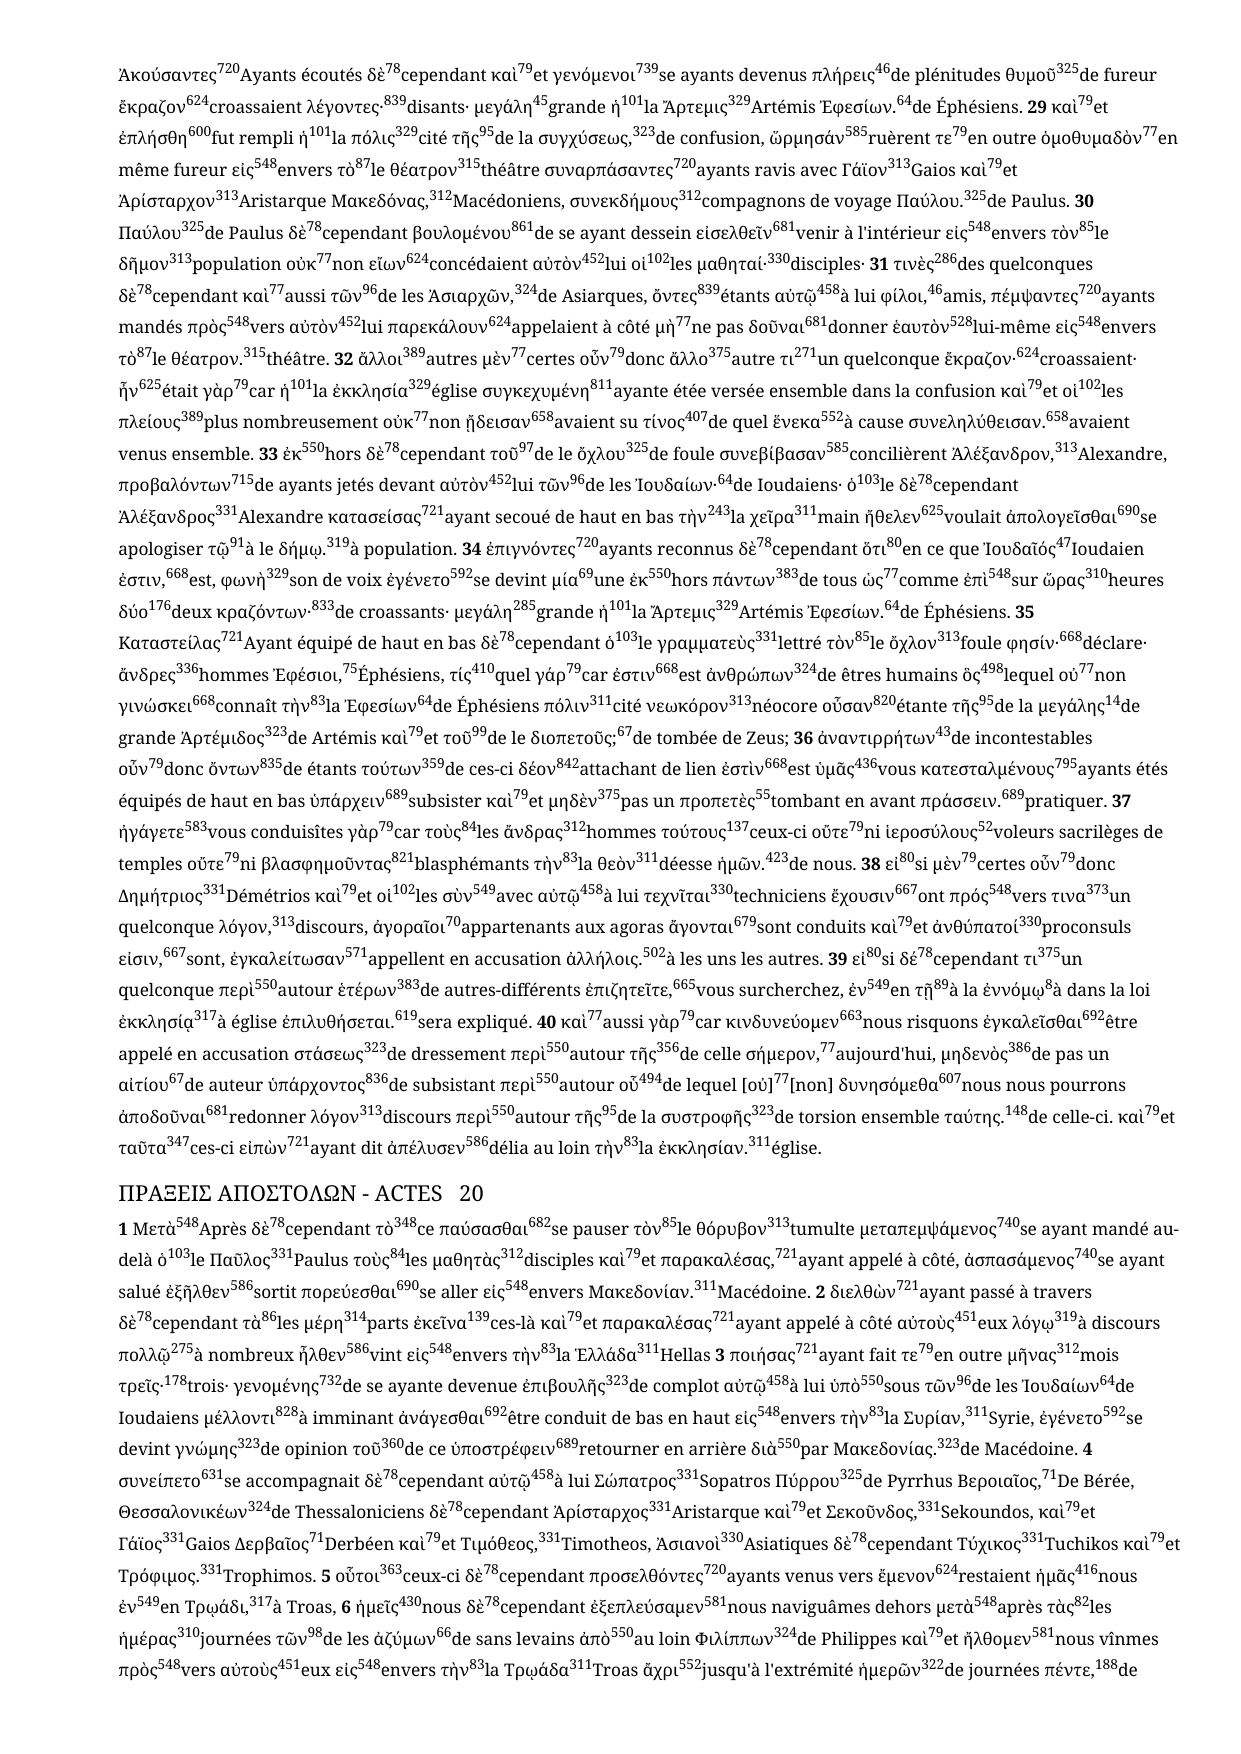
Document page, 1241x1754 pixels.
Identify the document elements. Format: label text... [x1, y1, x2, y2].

text ΠΡΑΞΕΙΣ ΑΠΟΣΤΟΛΩΝ - ACTES 20 [118, 1178, 1181, 1208]
text 1 Μετὰ548Après δὲ78cependant τὸ348ce παύσασθαι682se pauser τὸν85le θόρυβον313tumulte μεταπεμψάμενος740se ayant mandé au-delà ὁ103le Παῦλος331Paulus τοὺς84les μαθητὰς312disciples καὶ79et παρακαλέσας,721ayant appelé à côté, ἀσπασάμενος740se ayant salué ἐξῆλθεν586sortit πορεύεσθαι690se aller εἰς548envers Μακεδονίαν.311Macédoine. 2 διελθὼν721ayant passé à travers δὲ78cependant τὰ86les μέρη314parts ἐκεῖνα139ces-là καὶ79et παρακαλέσας721ayant appelé à côté αὐτοὺς451eux λόγῳ319à discours πολλῷ275à nombreux ἦλθεν586vint εἰς548envers τὴν83la Ἑλλάδα311Hellas 3 ποιήσας721ayant fait τε79en outre μῆνας312mois τρεῖς·178trois· γενομένης732de se ayante devenue ἐπιβουλῆς323de complot αὐτῷ458à lui ὑπὸ550sous τῶν96de les Ἰουδαίων64de Ioudaiens μέλλοντι828à imminant ἀνάγεσθαι692être conduit de bas en haut εἰς548envers τὴν83la Συρίαν,311Syrie, ἐγένετο592se devint γνώμης323de opinion τοῦ360de ce ὑποστρέφειν689retourner en arrière διὰ550par Μακεδονίας.323de Macédoine. 4 συνείπετο631se accompagnait δὲ78cependant αὐτῷ458à lui Σώπατρος331Sopatros Πύρρου325de Pyrrhus Βεροιαῖος,71De Bérée, Θεσσαλονικέων324de Thessaloniciens δὲ78cependant Ἀρίσταρχος331Aristarque καὶ79et Σεκοῦνδος,331Sekoundos, καὶ79et Γάϊος331Gaios Δερβαῖος71Derbéen καὶ79et Τιμόθεος,331Timotheos, Ἀσιανοὶ330Asiatiques δὲ78cependant Τύχικος331Tuchikos καὶ79et Τρόφιμος.331Trophimos. 5 οὗτοι363ceux-ci δὲ78cependant προσελθόντες720ayants venus vers ἔμενον624restaient ἡμᾶς416nous ἐν549en Τρῳάδι,317à Troas, 6 ἡμεῖς430nous δὲ78cependant ἐξεπλεύσαμεν581nous naviguâmes dehors μετὰ548après τὰς82les ἡμέρας310journées τῶν98de les ἀζύμων66de sans levains ἀπὸ550au loin Φιλίππων324de Philippes καὶ79et ἤλθομεν581nous vînmes πρὸς548vers αὐτοὺς451eux εἰς548envers τὴν83la Τρῳάδα311Troas ἄχρι552jusqu'à l'extrémité ἡμερῶν322de journées πέντε,188de cinq, οὗ77où διετρίψαμεν581nous grattâmes à travers ἡμέρας310journées ἑπτά.176sept. 7 Ἐν549En δὲ78cependant τῇ89à la μιᾷ57à une τῶν98de les σαββάτων326de sabbats συνηγμένων806de ayants étés menés ensemble ἡμῶν423de nous κλάσαι681casser ἄρτον,313pain, ὁ103le Παῦλος331Paulus διελέγετο631se dialoguait αὐτοῖς457à eux μέλλων840imminant ἐξιέναι689aller dehors τῇ350à celle ἐπαύριον,77lendemain, παρέτεινέν625prolongeait τε79en outre τὸν85le λόγον313discours μέχρι552jusqu'à μεσονυκτίου.327de minuit. 8 ἦσαν624étaient δὲ78cependant λαμπάδες328lampes ἱκαναὶ19assez-importantes ἐν549en τῷ93à le ὑπερῴῳ321à partie au-dessus οὗ77où ἦμεν620nous étions συνηγμένοι.812ayants étés menés ensemble. 9 καθεζόμενος867se siégeant δέ78cependant τις287un quelconque νεανίας331adolescent ὀνόματι321à nom Εὔτυχος331Eutuchos ἐπὶ550sur τῆς95de la θυρίδος,323de fenêtre, καταφερόμενος891étant porté de haut en bas ὕπνῳ319à sommeil βαθεῖ10à profond διαλεγομένου861de se dialoguant τοῦ97de le Παύλου325de Paulus ἐπὶ548sur πλεῖον,73plus nombreusement, κατενεχθεὶς760ayant été porté de haut en bas ἀπὸ550au loin τοῦ97de le ὕπνου325de sommeil ἔπεσεν586tomba ἀπὸ550au loin τοῦ99de le τριστέγου327de troisième toiture κάτω77vers le bas καὶ79et ἤρθη600fut levé νεκρός.71mort. 10 καταβὰς721ayant descendu δὲ78cependant ὁ103le Παῦλος331Paulus ἐπέπεσεν586tomba dessus αὐτῷ458à lui καὶ79et συμπεριλαβὼν721ayant pris autour avec εἶπεν·586dit· μὴ77ne pas θορυβεῖσθε,577soyez tumultués, ἡ101la γὰρ79car ψυχὴ329âme αὐτοῦ464de lui ἐν549en αὐτῷ458à lui ἐστιν.668est. 11 ἀναβὰς721ayant monté δὲ78cependant καὶ79et κλάσας721ayant cassé τὸν85le ἄρτον313pain καὶ79et γευσάμενος740se ayant goûté ἐφ᾽548sur ἱκανόν53assez-important τε79en outre ὁμιλήσας721ayant conversé ἄχρι552jusqu'à l'extrémité αὐγῆς,323de irradiation, οὕτως77ainsi ἐξῆλθεν.586sortit. 12 ἤγαγον585conduisirent δὲ78cependant τὸν85le παῖδα313jeune servant ζῶντα822vivant καὶ79et παρεκλήθησαν599furent appelé à côté οὐ77non μετρίως.77mesurément. 13 Ἡμεῖς430Nous δὲ78cependant προελθόντες720ayants venus devant ἐπὶ548sur τὸ87le πλοῖον315navire ἀνήχθημεν595nous fûmes conduit de bas en haut ἐπὶ548sur τὴν83la Ἆσσον311Assos ἐκεῖθεν77de là μέλλοντες839imminants ἀναλαμβάνειν689prendre de bas en haut τὸν85le Παῦλον·313Paulus· οὕτως77ainsi γὰρ79car διατεταγμένος792se ayant ordonné au-travers ἦν625était μέλλων840imminant αὐτὸς542lui-même πεζεύειν.689voyager à pied. 14 ὡς80comme δὲ78cependant συνέβαλλεν625jetait ensemble ἡμῖν419à nous εἰς548envers τὴν83la Ἆσσον,311Assos, ἀναλαβόντες720ayants pris de bas en haut αὐτὸν452lui ἤλθομεν581nous vînmes εἰς548envers Μιτυλήνην,311Mytilène, 15 κἀκεῖθεν77et de là ἀποπλεύσαντες720ayants navigués au loin τῇ350à celle ἐπιούσῃ826à survenante κατηντήσαμεν581nous atteignîmes à l'encontre ἄντικρυς552contre face Χίου,323de Chios, τῇ89à la δὲ78cependant ἑτέρᾳ376à autre-différente παρεβάλομεν581nous jetâmes à côté εἰς548envers Σάμον,311Samos, τῇ350à celle δὲ78cependant ἐχομένῃ853à se ayante ἤλθομεν581nous vînmes εἰς548envers Μίλητον.311Milet. 16 κεκρίκει659avait jugé γὰρ79car ὁ103le Παῦλος331Paulus παραπλεῦσαι681naviguer à côté τὴν83la Ἔφεσον,311Éphèse, ὅπως80de telle manière que μὴ77ne pas γένηται905que se devienne αὐτῷ458à lui χρονοτριβῆσαι681passer du temps sur sentier ἐν549en τῇ89à la Ἀσίᾳ·317à Asie· ἔσπευδεν625hâtait γὰρ79car εἰ80si δυνατὸν49puissant εἴη700que soit αὐτῷ458à lui τὴν83la ἡμέραν311journée τῆς95de la πεντηκοστῆς323de pentecôte γενέσθαι682se devenir εἰς548envers Ἱεροσόλυμα.314Ierosoluma. 17 Ἀπὸ550Au loin δὲ78cependant τῆς95de la Μιλήτου323de Milet πέμψας721ayant mandé εἰς548envers Ἔφεσον311Éphèse μετεκαλέσατο592se appela avec au-delà τοὺς84les πρεσβυτέρους52plus anciens τῆς95de la ἐκκλησίας.323de église. 18 ὡς80comme δὲ78cependant παρεγένοντο591se devinrent à côté πρὸς548vers αὐτὸν452lui εἶπεν586dit αὐτοῖς·457à eux· Ὑμεῖς447Vous ἐπίστασθε,671vous vous établissez sûrement, ἀπὸ550au loin πρώτης209de première ἡμέρας323de journée ἀφ᾽550au loin ἧς490de laquelle ἐπέβην582je surmontai εἰς548envers τὴν83la Ἀσίαν,311Asie, πῶς77comment? μεθ᾽550avec ὑμῶν441de vous τὸν85le πάντα269tout χρόνον313temps ἐγενόμην,588je me devins, 19 δουλεύων840étant esclave τῷ91à le κυρίῳ319à Maître μετὰ550avec πάσης279de toute ταπεινοφροσύνης323de basse émotion καὶ79et δακρύων326de larmes καὶ79et πειρασμῶν324de tentations τῶν357de ceux συμβάντων715de ayants arrivés avec μοι420à moi ἐν549en ταῖς88à les ἐπιβουλαῖς316à complots τῶν96de les Ἰουδαίων,64de Ioudaiens, 20 ὡς77comme οὐδὲν375aucun ὑπεστειλάμην588je me soustrayai τῶν359de ces συμφερόντων835de étants opportun τοῦ360de ce μὴ77ne pas ἀναγγεῖλαι681annoncer de bas en haut ὑμῖν438à vous καὶ79et διδάξαι681enseigner ὑμᾶς436vous δημοσίᾳ57à publique καὶ79et κατ᾽548selon οἴκους,312maisons, 21 διαμαρτυρόμενος867se passant témoignage Ἰουδαίοις58à Ioudaiens τε79en outre καὶ79et Ἕλλησιν318à Hellèns τὴν344celle εἰς548envers θεὸν313Dieu μετάνοιαν311transintelligence καὶ79et πίστιν311croyance εἰς548envers τὸν85le κύριον313Maître ἡμῶν423de nous Ἰησοῦν.313Iésous. 22 Καὶ79Et νῦν77maintenant ἰδοὺ306voici δεδεμένος813ayant été attaché de lien ἐγὼ431moi τῷ93à le πνεύματι321à souffle πορεύομαι670je me vais εἰς548envers Ἰερουσαλὴμ311Ierousalem τὰ347ces ἐν549en αὐτῇ456à elle συναντήσοντά763qui rencontreront avec μοι420à moi μὴ77ne pas εἰδώς,783ayant su, 23 πλὴν79toutefois ὅτι80en ce que τὸ105le πνεῦμα333souffle τὸ105le ἅγιον24saint κατὰ548selon πόλιν311cité διαμαρτύρεταί674se passe témoignage μοι420à moi λέγον842disant ὅτι80en ce que δεσμὰ332liens καὶ79et θλίψεις328oppressions με417moi μένουσιν.667restent. 24 ἀλλ᾽79mais οὐδενὸς281de aucun λόγου325de discours ποιοῦμαι670je me fais τὴν83la ψυχὴν311âme τιμίαν51de valeur ἐμαυτῷ509à moi-même ὡς80comme τελειῶσαι681perfectionner τὸν85le δρόμον313course μου424de moi καὶ79et τὴν83la διακονίαν311service ἣν478laquelle ἔλαβον582je pris παρὰ550à côté τοῦ97de le κυρίου325de Maître Ἰησοῦ,325de Iésous, διαμαρτύρασθαι682se passer témoignage τὸ87le εὐαγγέλιον315évangile τῆς95de la χάριτος323de grâce τοῦ97de le θεοῦ.325de Dieu. 25 Καὶ79Et νῦν77maintenant ἰδοὺ306voici ἐγὼ431moi οἶδα638j'ai su ὅτι80en ce que οὐκέτι77non plus ὄψεσθε609vous vous verrez τὸ87le πρόσωπόν315face μου424de moi ὑμεῖς447vous πάντες286tous ἐν549en οἷς485à lesquels διῆλθον582je passai à travers κηρύσσων840annonçant τὴν83la βασιλείαν.311royauté. 26 διότι80parce que μαρτύρομαι670je me rends témoignage ὑμῖν438à vous ἐν549en τῇ89à la σήμερον77aujourd'hui ἡμέρᾳ317à journée ὅτι80en ce que καθαρός47pur εἰμι664je suis ἀπὸ550au loin τοῦ99de le αἵματος327de sang πάντων·383de tous· 27 οὐ77non γὰρ79car ὑπεστειλάμην588je me soustrayai τοῦ360de ce μὴ77ne pas ἀναγγεῖλαι681annoncer de bas en haut πᾶσαν267toute τὴν83la βουλὴν311dessein τοῦ97de le θεοῦ325de Dieu ὑμῖν.438à vous. 28 προσέχετε569attenez ἑαυτοῖς519à vous-mêmes καὶ79et παντὶ277à tout τῷ93à le ποιμνίῳ,321à troupeau de berger, ἐν549en ᾧ488à lequel ὑμᾶς436vous τὸ105le πνεῦμα333souffle τὸ105le ἅγιον24saint ἔθετο592se posa ἐπισκόπους312superviseurs ποιμαίνειν689berger τὴν83la ἐκκλησίαν311église τοῦ97de le θεοῦ,325de Dieu, ἣν478laquelle περιεποιήσατο592se produisit autour διὰ550par τοῦ259de le αἵματος327de sang τοῦ257de le ἰδίου.127de en propre. 29 ἐγὼ431moi οἶδα638j'ai su ὅτι80en ce que εἰσελεύσονται611se viendront à l'intérieur μετὰ548après τὴν83la ἄφιξίν311arrivée μου424de moi λύκοι330loups βαρεῖς21lourds εἰς548envers ὑμᾶς436vous μὴ77ne pas φειδόμενοι866se épargnants τοῦ99de le ποιμνίου,327de troupeau de berger, 30 καὶ79et ἐξ550hors ὑμῶν441de vous αὐτῶν521de vous-mêmes ἀναστήσονται611se redresseront ἄνδρες330hommes λαλοῦντες839bavardants διεστραμμένα797ayants étés tournés de travers τοῦ360de ce ἀποσπᾶν689tirer loin τοὺς84les μαθητὰς312disciples ὀπίσω552derrière ἑαυτῶν.536de eux-mêmes. 31 διὸ79c'est pourquoi γρηγορεῖτε569vigilez μνημονεύοντες839souvenants ὅτι80en ce que τριετίαν311trois années durant νύκτα311nuit καὶ79et ἡμέραν311journée οὐκ77non ἐπαυσάμην588je me pausai μετὰ550avec δακρύων326de larmes νουθετῶν840admonestant ἕνα53un ἕκαστον.269chacun. 32 Καὶ79Et τὰ347ces νῦν77maintenant παρατίθεμαι670je me pose à côté ὑμᾶς436vous τῷ91à le θεῷ319à Dieu καὶ79et τῷ91à le λόγῳ319à discours τῆς95de la χάριτος323de grâce αὐτοῦ,464de lui, τῷ352à celui δυναμένῳ855à se pouvant οἰκοδομῆσαι681édifier en maison καὶ79et δοῦναι681donner τὴν83la κληρονομίαν311héritage ἐν549en τοῖς351à ceux ἡγιασμένοις800à ayants étés sanctifiés πᾶσιν.274à tous. 33 ἀργυρίου327de objet d'argent ἢ79ou χρυσίου327de objet d'or ἢ79ou ἱματισμοῦ325de habillement d'himation οὐδενὸς384de aucun ἐπεθύμησα·582je désirai en fureur· 34 αὐτοὶ523vous-mêmes γινώσκετε665vous connaissez ὅτι80en ce que ταῖς88à les χρείαις316à besoins μου424de moi καὶ79et τοῖς351à ceux οὖσιν827à étants μετ᾽550avec ἐμοῦ424de moi ὑπηρέτησαν585administrèrent αἱ100les χεῖρες328mains αὗται.153celles-ci. 35 πάντα374tous ὑπέδειξα582je montrai en dessous ὑμῖν438à vous ὅτι80en ce que οὕτως77ainsi κοπιῶντας821peinants δεῖ668attache de lien ἀντιλαμβάνεσθαι690se prendre contre τῶν357de ceux ἀσθενούντων,833de étants infirme, μνημονεύειν689souvenir τε79en outre τῶν96de les λόγων324de discours τοῦ97de le κυρίου325de Maître Ἰησοῦ325de Iésous ὅτι80en ce que αὐτὸς469lui εἶπεν·586dit· μακάριόν49bienheureux ἐστιν668est μᾶλλον77davantage διδόναι689donner ἢ79ou λαμβάνειν.689prendre. 36 Καὶ79Et ταῦτα347ces-ci εἰπὼν721ayant dit θεὶς721ayant posé τὰ86les γόνατα314genoux αὐτοῦ464de lui σὺν549avec πᾶσιν274à tous αὐτοῖς457à eux προσηύξατο.592se pria. 37 ἱκανὸς287assez-important δὲ78cependant κλαυθμὸς331pleur ἐγένετο592se devint πάντων383de tous καὶ79et ἐπιπεσόντες720ayants tombés dessus ἐπὶ548sur τὸν85le τράχηλον313cou τοῦ97de le Παύλου325de Paulus κατεφίλουν624affectionnaient de haut en bas αὐτόν,452lui, 38 ὀδυνώμενοι866se affligeants de douleur μάλιστα77surtout ἐπὶ549sur τῷ91à le λόγῳ319à discours ᾧ486à lequel εἰρήκει,659avait dit, ὅτι80en ce que οὐκέτι77non plus μέλλουσιν667imminent τὸ87le πρόσωπον315face αὐτοῦ464de lui θεωρεῖν.689observer. προέπεμπον624mandaient en avant δὲ78cependant αὐτὸν452lui εἰς548envers τὸ87le πλοῖον.315navire. [118, 1212, 1181, 1682]
text 1 Ἐγένετο592Se devint δὲ78cependant ἐν549en τῷ354à ce τὸν85le Ἀπολλῶ313Apollos εἶναι689être ἐν549en Κορίνθῳ317à Corinthe Παῦλον313Paulus διελθόντα707ayant passé à travers τὰ86les ἀνωτερικὰ5hautes μέρη314parts [κατ]ελθεῖν681venir de haut en bas εἰς548envers Ἔφεσον311Éphèse καὶ79et εὑρεῖν681trouver τινας268des quelconques μαθητὰς312disciples 2 εἶπέν586dit τε79en outre πρὸς548vers αὐτούς·451eux· εἰ340si πνεῦμα315souffle ἅγιον6saint ἐλάβετε583vous prîtes πιστεύσαντες;720ayants crus; οἱ468ceux δὲ78cependant πρὸς548vers αὐτόν·452lui· ἀλλ᾽79mais οὐδ᾽77non cependant εἰ80si πνεῦμα333souffle ἅγιον24saint ἔστιν668est ἠκούσαμεν.581nous écoutâmes. 3 εἶπέν586dit τε·79en outre· εἰς548envers τί399quel οὖν79donc ἐβαπτίσθητε;597vous fûtes baptisé; οἱ468ceux δὲ78cependant εἶπαν·585dirent· εἰς548envers τὸ87le Ἰωάννου325de Ioannes βάπτισμα.315baptême. 4 εἶπεν586dit δὲ78cependant Παῦλος·331Paulus· Ἰωάννης331Ioannes ἐβάπτισεν586baptisa βάπτισμα315baptême μετανοίας323de transintelligence τῷ91à le λαῷ319à peuple λέγων840disant εἰς548envers τὸν346celui ἐρχόμενον849se venant μετ᾽548après αὐτὸν452lui ἵνα80afin que πιστεύσωσιν,898que croient, τοῦτ᾽366ce-ci ἔστιν668est εἰς548envers τὸν85le Ἰησοῦν.313Iésous. 5 ἀκούσαντες720ayants écoutés δὲ78cependant ἐβαπτίσθησαν599furent baptisé εἰς548envers τὸ87le ὄνομα315nom τοῦ97de le κυρίου325de Maître Ἰησοῦ,325de Iésous, 6 καὶ79et ἐπιθέντος716de ayant surposé αὐτοῖς457à eux τοῦ97de le Παύλου325de Paulus [τὰς]82[les] χεῖρας310mains ἦλθεν586vint τὸ105le πνεῦμα333souffle τὸ105le ἅγιον24saint ἐπ᾽548sur αὐτούς,451eux, ἐλάλουν624bavardaient τε79en outre γλώσσαις316à langues καὶ79et ἐπροφήτευον.624prophétisaient. 7 ἦσαν624étaient δὲ78cependant οἱ102les πάντες286tous ἄνδρες330hommes ὡσεὶ77comme si δώδεκα.70douze. 8 Εἰσελθὼν721Ayant venu à l'intérieur δὲ78cependant εἰς548envers τὴν83la συναγωγὴν311synagogue ἐπαρρησιάζετο631se oralisait franchement ἐπὶ548sur μῆνας312mois τρεῖς178trois διαλεγόμενος867se dialoguant καὶ79et πείθων840persuadant [τὰ]86[les] περὶ550autour τῆς95de la βασιλείας323de royauté τοῦ97de le θεοῦ.325de Dieu. 9 ὡς80comme δέ78cependant τινες389des quelconques ἐσκληρύνοντο635étaient durci καὶ79et ἠπείθουν624désobéissaient κακολογοῦντες839discourants en mal τὴν83la ὁδὸν311chemin ἐνώπιον552en devant τοῦ99de le πλήθους,327de multitude, ἀποστὰς721ayant dressé au loin ἀπ᾽550au loin αὐτῶν463de eux ἀφώρισεν586délimita τοὺς84les μαθητὰς312disciples καθ᾽548selon ἡμέραν311journée διαλεγόμενος867se dialoguant ἐν549en τῇ89à la σχολῇ317à école Τυράννου.325de Tyrannos. 10 τοῦτο366ce-ci δὲ78cependant ἐγένετο592se devint ἐπὶ548sur ἔτη314ans δύο,180deux, ὥστε80de sorte que πάντας268tous τοὺς345ceux κατοικοῦντας821établissants maison d'habitation τὴν83la Ἀσίαν311Asie ἀκοῦσαι681écouter τὸν85le λόγον313discours τοῦ97de le κυρίου,325de Maître, Ἰουδαίους52Ioudaiens τε79en outre καὶ79et Ἕλληνας.312Hellèns. 11 Δυνάμεις310Puissances τε79en outre οὐ77non τὰς343celles τυχούσας704ayantes obtenues ὁ103le θεὸς331Dieu ἐποίει625faisait διὰ550par τῶν94de les χειρῶν322de mains Παύλου,325de Paulus, 12 ὥστε80de sorte que καὶ77aussi ἐπὶ548sur τοὺς345ceux ἀσθενοῦντας821étants infirme ἀποφέρεσθαι692être porté au loin ἀπὸ550au loin τοῦ97de le χρωτὸς325de peau αὐτοῦ464de lui σουδάρια314petits suaires ἢ79ou σιμικίνθια314jupons en ceinture très court καὶ79et ἀπαλλάσσεσθαι692être débarrassé ἀπ᾽550au loin αὐτῶν463de eux τὰς82les νόσους,310maladies, τά86les τε79en outre πνεύματα314souffles τὰ86les πονηρὰ5méchants ἐκπορεύεσθαι.690se aller au dehors. 13 Ἐπεχείρησαν585Mirent la main sur δέ78cependant τινες389des quelconques καὶ77aussi τῶν357de ceux περιερχομένων860de se allants autour Ἰουδαίων15de Ioudaiens ἐξορκιστῶν324de exorcistes ὀνομάζειν689nommer ἐπὶ548sur τοὺς345ceux ἔχοντας821ayants τὰ86les πνεύματα314souffles τὰ86les πονηρὰ5méchants τὸ87le ὄνομα315nom τοῦ97de le κυρίου325de Maître Ἰησοῦ325de Iésous λέγοντες·839disants· ὁρκίζω664je fais sermenter ὑμᾶς436vous τὸν85le Ἰησοῦν313Iésous ὃν480lequel Παῦλος331Paulus κηρύσσει.668annonce. 14 ἦσαν624étaient δέ78cependant τινος281de un quelconque Σκευᾶ325de Skeua Ἰουδαίου16de Ioudaien ἀρχιερέως325de chef sacrificateur ἑπτὰ196sept υἱοὶ330fils τοῦτο348ce-ci ποιοῦντες.839faisants. 15 ἀποκριθὲν762ayant été répondu δὲ78cependant τὸ105le πνεῦμα333souffle τὸ105le πονηρὸν24méchant εἶπεν586dit αὐτοῖς·457à eux· τὸν85le [μὲν]79[certes] Ἰησοῦν313Iésous γινώσκω664je connais καὶ79et τὸν85le Παῦλον313Paulus ἐπίσταμαι,670je m'établis sûrement, ὑμεῖς447vous δὲ78cependant τίνες409quels ἐστέ;665vous êtes; 16 καὶ79et ἐφαλόμενος740se ayant bondi sur ὁ103le ἄνθρωπος331être humain ἐπ᾽548sur αὐτοὺς451eux ἐν549en ᾧ486à lequel ἦν625était τὸ105le πνεῦμα333souffle τὸ105le πονηρόν,24méchant, κατακυριεύσας721ayant maîtrisé de haut en bas ἀμφοτέρων383de tous deux ἴσχυσεν586eut la ténacité κατ᾽550contre αὐτῶν463de eux ὥστε80de sorte que γυμνοὺς52nus καὶ79et τετραυματισμένους795ayants étés traumatisés ἐκφυγεῖν681fuir dehors ἐκ550hors τοῦ97de le οἴκου325de maison ἐκείνου.150de celui-là. 17 τοῦτο366ce-ci δὲ78cependant ἐγένετο592se devint γνωστὸν49connu πᾶσιν274à tous Ἰουδαίοις58à Ioudaiens τε79en outre καὶ79et Ἕλλησιν318à Hellèns τοῖς351à ceux κατοικοῦσιν827à établissants maison d'habitation τὴν83la Ἔφεσον311Éphèse καὶ79et ἐπέπεσεν586tomba dessus φόβος331effroi ἐπὶ548sur πάντας268tous αὐτοὺς451eux καὶ79et ἐμεγαλύνετο636était magnifié τὸ105le ὄνομα333nom τοῦ97de le κυρίου325de Maître Ἰησοῦ.325de Iésous. 18 Πολλοί389Nombreux τε79en outre τῶν357de ceux πεπιστευκότων777de ayants crus ἤρχοντο630se venaient ἐξομολογούμενοι866se avouants à l'excès καὶ79et ἀναγγέλλοντες839annonçants de bas en haut τὰς82les πράξεις310pratiques αὐτῶν.463de eux. 19 ἱκανοὶ70assez-importants δὲ78cependant τῶν357de ceux τὰ86les περίεργα54travaillés alentour πραξάντων715de ayants pratiqués συνενέγκαντες720ayants étés opportun τὰς242les βίβλους310bibles κατέκαιον624brûlaient complètement ἐνώπιον552en devant πάντων,383de tous, καὶ79et συνεψήφισαν585comptèrent ensemble τὰς82les τιμὰς310valeurs αὐτῶν461de elles καὶ79et εὗρον585trouvèrent ἀργυρίου327de objet d'argent μυριάδας310myriades πέντε.176cinq. 20 Οὕτως77Ainsi κατὰ548selon κράτος315force τοῦ97de le κυρίου325de Maître ὁ103le λόγος331discours ηὔξανεν625croissait καὶ79et ἴσχυεν.625avait la ténacité. 21 Ὡς80Comme δὲ78cependant ἐπληρώθη600fut fait plénitude ταῦτα,365ces-ci, ἔθετο592se posa ὁ103le Παῦλος331Paulus ἐν549en τῷ93à le πνεύματι321à souffle διελθὼν721ayant passé à travers τὴν83la Μακεδονίαν311Macédoine καὶ79et Ἀχαΐαν311Achaïe πορεύεσθαι690se aller εἰς548envers Ἱεροσόλυμα314Ierosoluma εἰπὼν721ayant dit ὅτι80en ce que μετὰ548après τὸ348ce γενέσθαι682se devenir με417moi ἐκεῖ77là δεῖ668attache de lien με417moi καὶ77aussi Ῥώμην311Rome ἰδεῖν.681voir. 22 ἀποστείλας721ayant envoyé δὲ78cependant εἰς548envers τὴν83la Μακεδονίαν311Macédoine δύο52deux τῶν357de ceux διακονούντων833de servants αὐτῷ,458à lui, Τιμόθεον313Timotheos καὶ79et Ἔραστον,313Érastos, αὐτὸς469lui ἐπέσχεν586eut sur χρόνον313temps εἰς548envers τὴν83la Ἀσίαν.311Asie. 23 Ἐγένετο592Se devint δὲ78cependant κατὰ548selon τὸν85le καιρὸν313moment ἐκεῖνον138celui-là τάραχος331trouble οὐκ77non ὀλίγος390peu περὶ550autour τῆς95de la ὁδοῦ.323de chemin. 24 Δημήτριος331Démétrios γάρ79car τις287un quelconque ὀνόματι,321à nom, ἀργυροκόπος,331batteur d’argent, ποιῶν840faisant ναοὺς312temples ἀργυροῦς3argentés Ἀρτέμιδος323de Artémis παρείχετο631se fournissait τοῖς90à les τεχνίταις318à techniciens οὐκ77non ὀλίγην267peu ἐργασίαν,311travaillance, 25 οὓς479lesquels συναθροίσας721ayant réuni ensemble καὶ77aussi τοὺς84les περὶ548autour τὰ86les τοιαῦτα347tels ἐργάτας312travailleurs εἶπεν·586dit· ἄνδρες,336hommes, ἐπίστασθε671vous vous établissez sûrement ὅτι80en ce que ἐκ550hors ταύτης148de celle-ci τῆς95de la ἐργασίας323de travaillance ἡ101la εὐπορία329prospérité ἡμῖν419à nous ἐστιν668est 26 καὶ79et θεωρεῖτε665vous observez καὶ79et ἀκούετε665vous écoutez ὅτι80en ce que οὐ77non μόνον77seulement Ἐφέσου323de Éphèse ἀλλὰ79mais σχεδὸν77presque πάσης279de toute τῆς95de la Ἀσίας323de Asie ὁ103le Παῦλος331Paulus οὗτος156celui-ci πείσας721ayant persuadé μετέστησεν586déplaça ἱκανὸν4assez-important ὄχλον313foule λέγων840disant ὅτι80en ce que οὐκ77non εἰσὶν667sont θεοὶ330dieux οἱ363ceux διὰ550par χειρῶν322de mains γινόμενοι.866se devenants. 27 οὐ77non μόνον77seulement δὲ78cependant τοῦτο366ce-ci κινδυνεύει668risque ἡμῖν419à nous τὸ87le μέρος315part εἰς548envers ἀπελεγμὸν313reproche loin ἐλθεῖν681venir ἀλλὰ79mais καὶ77aussi τὸ87le τῆς95de la μεγάλης14de grande θεᾶς323de déesse Ἀρτέμιδος323de Artémis ἱερὸν315sanctuaire εἰς548envers οὐθὲν375aucun λογισθῆναι,683être calculé, μέλλειν689imminer τε79en outre καὶ77aussi καθαιρεῖσθαι692être saisi du haut vers le bas τῆς95de la μεγαλειότητος323de magnificence αὐτῆς462de elle ἣν478laquelle ὅλη285toute entière ἡ101la Ἀσία329Asie καὶ79et ἡ101la οἰκουμένη329écoumène σέβεται.674se vénère. 28 Ἀκούσαντες720Ayants écoutés δὲ78cependant καὶ79et γενόμενοι739se ayants devenus πλήρεις46de plénitudes θυμοῦ325de fureur ἔκραζον624croassaient λέγοντες·839disants· μεγάλη45grande ἡ101la Ἄρτεμις329Artémis Ἐφεσίων.64de Éphésiens. 29 καὶ79et ἐπλήσθη600fut rempli ἡ101la πόλις329cité τῆς95de la συγχύσεως,323de confusion, ὥρμησάν585ruèrent τε79en outre ὁμοθυμαδὸν77en même fureur εἰς548envers τὸ87le θέατρον315théâtre συναρπάσαντες720ayants ravis avec Γάϊον313Gaios καὶ79et Ἀρίσταρχον313Aristarque Μακεδόνας,312Macédoniens, συνεκδήμους312compagnons de voyage Παύλου.325de Paulus. 30 Παύλου325de Paulus δὲ78cependant βουλομένου861de se ayant dessein εἰσελθεῖν681venir à l'intérieur εἰς548envers τὸν85le δῆμον313population οὐκ77non εἴων624concédaient αὐτὸν452lui οἱ102les μαθηταί·330disciples· 31 τινὲς286des quelconques δὲ78cependant καὶ77aussi τῶν96de les Ἀσιαρχῶν,324de Asiarques, ὄντες839étants αὐτῷ458à lui φίλοι,46amis, πέμψαντες720ayants mandés πρὸς548vers αὐτὸν452lui παρεκάλουν624appelaient à côté μὴ77ne pas δοῦναι681donner ἑαυτὸν528lui-même εἰς548envers τὸ87le θέατρον.315théâtre. 32 ἄλλοι389autres μὲν77certes οὖν79donc ἄλλο375autre τι271un quelconque ἔκραζον·624croassaient· ἦν625était γὰρ79car ἡ101la ἐκκλησία329église συγκεχυμένη811ayante étée versée ensemble dans la confusion καὶ79et οἱ102les πλείους389plus nombreusement οὐκ77non ᾔδεισαν658avaient su τίνος407de quel ἕνεκα552à cause συνεληλύθεισαν.658avaient venus ensemble. 33 ἐκ550hors δὲ78cependant τοῦ97de le ὄχλου325de foule συνεβίβασαν585concilièrent Ἀλέξανδρον,313Alexandre, προβαλόντων715de ayants jetés devant αὐτὸν452lui τῶν96de les Ἰουδαίων·64de Ioudaiens· ὁ103le δὲ78cependant Ἀλέξανδρος331Alexandre κατασείσας721ayant secoué de haut en bas τὴν243la χεῖρα311main ἤθελεν625voulait ἀπολογεῖσθαι690se apologiser τῷ91à le δήμῳ.319à population. 34 ἐπιγνόντες720ayants reconnus δὲ78cependant ὅτι80en ce que Ἰουδαῖός47Ioudaien ἐστιν,668est, φωνὴ329son de voix ἐγένετο592se devint μία69une ἐκ550hors πάντων383de tous ὡς77comme ἐπὶ548sur ὥρας310heures δύο176deux κραζόντων·833de croassants· μεγάλη285grande ἡ101la Ἄρτεμις329Artémis Ἐφεσίων.64de Éphésiens. 35 Καταστείλας721Ayant équipé de haut en bas δὲ78cependant ὁ103le γραμματεὺς331lettré τὸν85le ὄχλον313foule φησίν·668déclare· ἄνδρες336hommes Ἐφέσιοι,75Éphésiens, τίς410quel γάρ79car ἐστιν668est ἀνθρώπων324de êtres humains ὃς498lequel οὐ77non γινώσκει668connaît τὴν83la Ἐφεσίων64de Éphésiens πόλιν311cité νεωκόρον313néocore οὖσαν820étante τῆς95de la μεγάλης14de grande Ἀρτέμιδος323de Artémis καὶ79et τοῦ99de le διοπετοῦς;67de tombée de Zeus; 36 ἀναντιρρήτων43de incontestables οὖν79donc ὄντων835de étants τούτων359de ces-ci δέον842attachant de lien ἐστὶν668est ὑμᾶς436vous κατεσταλμένους795ayants étés équipés de haut en bas ὑπάρχειν689subsister καὶ79et μηδὲν375pas un προπετὲς55tombant en avant πράσσειν.689pratiquer. 37 ἠγάγετε583vous conduisîtes γὰρ79car τοὺς84les ἄνδρας312hommes τούτους137ceux-ci οὔτε79ni ἱεροσύλους52voleurs sacrilèges de temples οὔτε79ni βλασφημοῦντας821blasphémants τὴν83la θεὸν311déesse ἡμῶν.423de nous. 38 εἰ80si μὲν79certes οὖν79donc Δημήτριος331Démétrios καὶ79et οἱ102les σὺν549avec αὐτῷ458à lui τεχνῖται330techniciens ἔχουσιν667ont πρός548vers τινα373un quelconque λόγον,313discours, ἀγοραῖοι70appartenants aux agoras ἄγονται679sont conduits καὶ79et ἀνθύπατοί330proconsuls εἰσιν,667sont, ἐγκαλείτωσαν571appellent en accusation ἀλλήλοις.502à les uns les autres. 39 εἰ80si δέ78cependant τι375un quelconque περὶ550autour ἑτέρων383de autres-différents ἐπιζητεῖτε,665vous surcherchez, ἐν549en τῇ89à la ἐννόμῳ8à dans la loi ἐκκλησίᾳ317à église ἐπιλυθήσεται.619sera expliqué. 40 καὶ77aussi γὰρ79car κινδυνεύομεν663nous risquons ἐγκαλεῖσθαι692être appelé en accusation στάσεως323de dressement περὶ550autour τῆς356de celle σήμερον,77aujourd'hui, μηδενὸς386de pas un αἰτίου67de auteur ὑπάρχοντος836de subsistant περὶ550autour οὗ494de lequel [οὐ]77[non] δυνησόμεθα607nous nous pourrons ἀποδοῦναι681redonner λόγον313discours περὶ550autour τῆς95de la συστροφῆς323de torsion ensemble ταύτης.148de celle-ci. καὶ79et ταῦτα347ces-ci εἰπὼν721ayant dit ἀπέλυσεν586délia au loin τὴν83la ἐκκλησίαν.311église. [118, 59, 1181, 1160]
